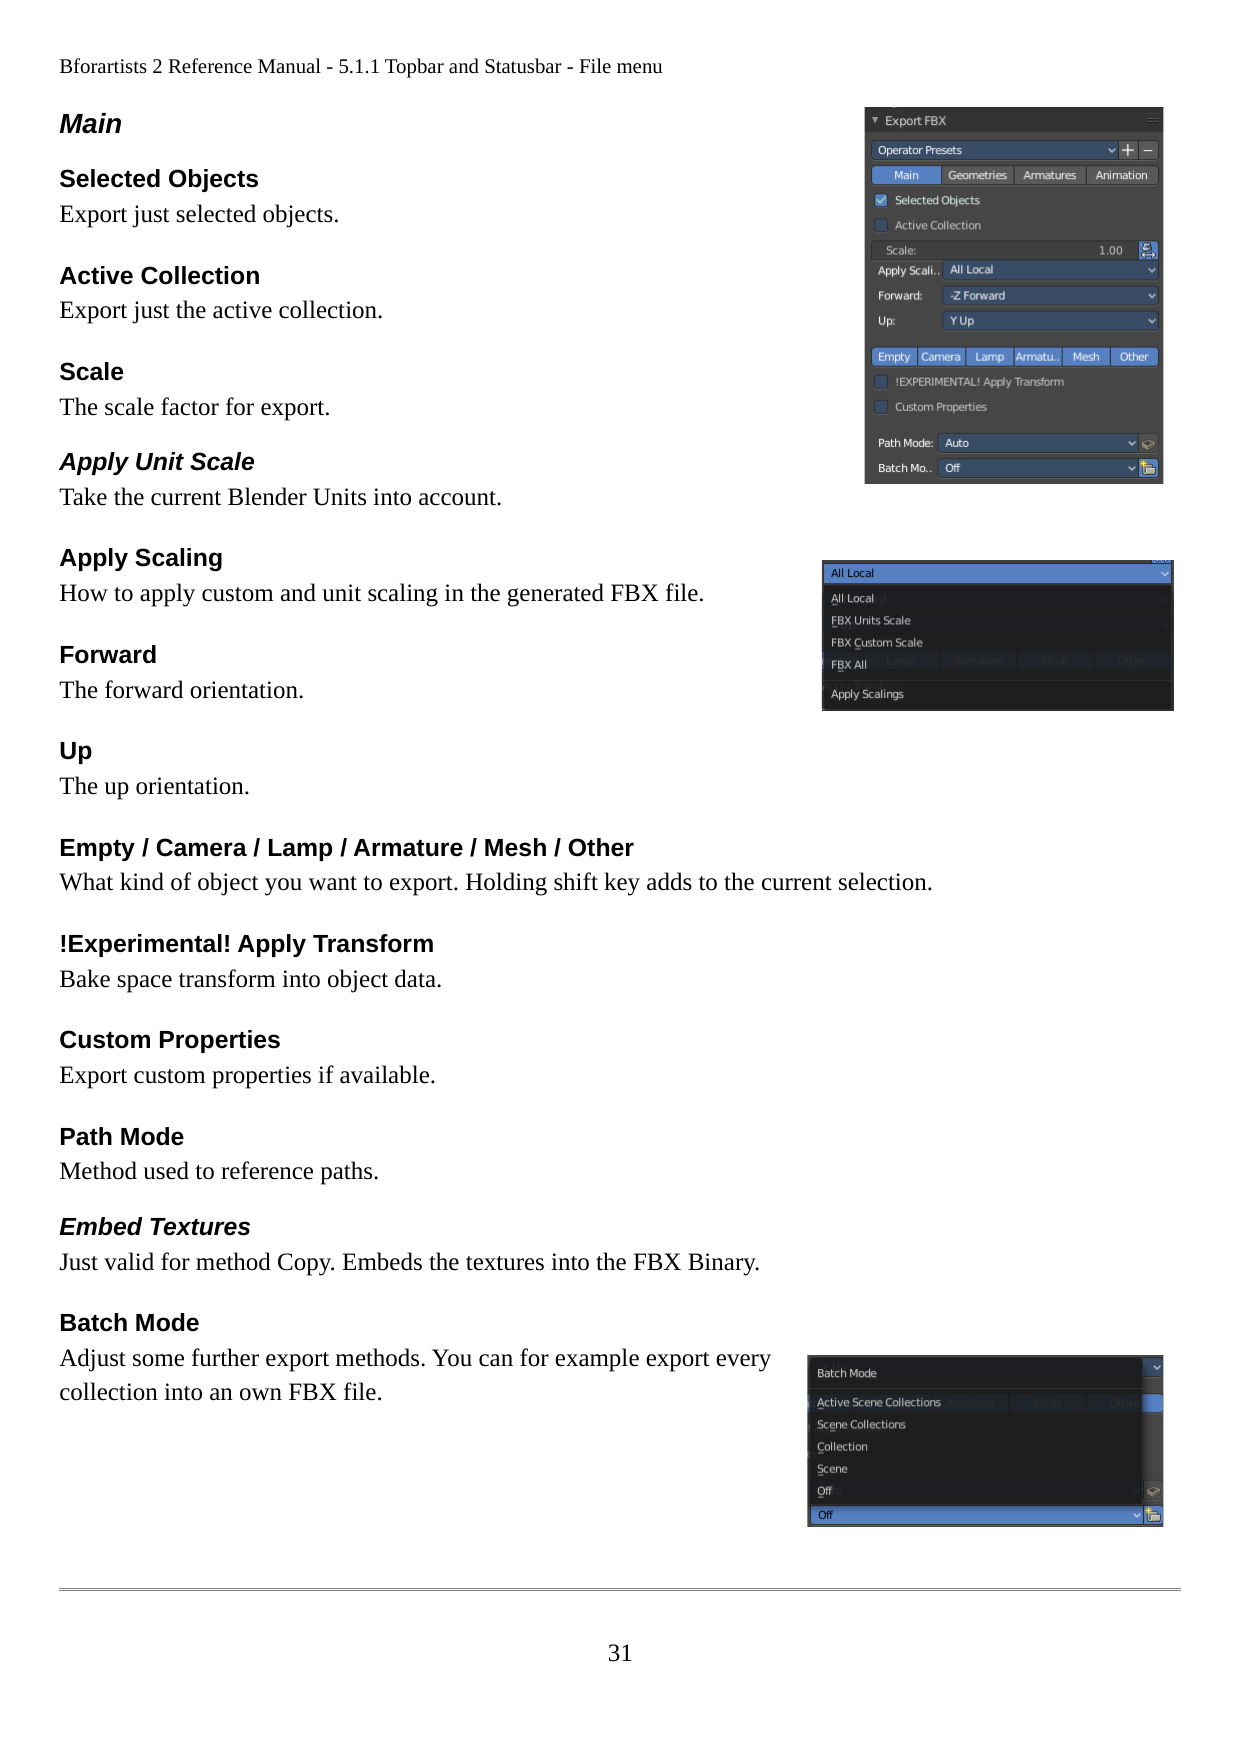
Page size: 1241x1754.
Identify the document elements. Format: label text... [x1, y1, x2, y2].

subtitle [1164, 261, 1181, 289]
subtitle Active Collection [59, 261, 864, 289]
subtitle [1164, 164, 1181, 193]
text The up orientation. [59, 771, 1181, 800]
subtitle Custom Properties [59, 1025, 1181, 1054]
text Bake space transform into object data. [59, 964, 1181, 992]
subtitle [1164, 357, 1181, 386]
subtitle [1164, 447, 1181, 476]
subtitle !Experimental! Apply Transform [59, 929, 1181, 957]
subtitle [1164, 107, 1181, 139]
subtitle Apply Unit Scale [59, 447, 864, 476]
subtitle Scale [59, 357, 864, 386]
text Just valid for method Copy. Embeds the textures into the FBX Binary. [59, 1247, 1181, 1275]
text Take the current Blender Units into account. [59, 482, 1181, 511]
text Adjust some further export methods. You can for example export every collection into an own FBX file. [59, 1343, 1181, 1406]
text Export just the active collection. [59, 296, 864, 324]
picture [807, 1355, 1164, 1527]
subtitle Path Mode [59, 1122, 1181, 1150]
text Export custom properties if available. [59, 1060, 1181, 1089]
subtitle Batch Mode [59, 1308, 1181, 1337]
picture [821, 560, 1174, 711]
text The forward orientation. [59, 675, 821, 703]
subtitle Empty / Camera / Lamp / Armature / Mesh / Other [59, 833, 1181, 861]
text What kind of object you want to export. Holding shift key adds to the current selection. [59, 867, 1181, 896]
subtitle Up [59, 736, 1181, 765]
subtitle Forward [59, 640, 821, 668]
text The scale factor for export. [59, 392, 864, 421]
subtitle Apply Scaling [59, 543, 1181, 572]
text Export just selected objects. [59, 199, 864, 228]
text Method used to reference paths. [59, 1156, 1181, 1185]
picture [864, 107, 1164, 484]
subtitle Selected Objects [59, 164, 864, 193]
subtitle Embed Textures [59, 1212, 1181, 1240]
subtitle Main [59, 107, 864, 139]
text How to apply custom and unit scaling in the generated FBX file. [59, 578, 821, 607]
subtitle [1174, 640, 1181, 668]
